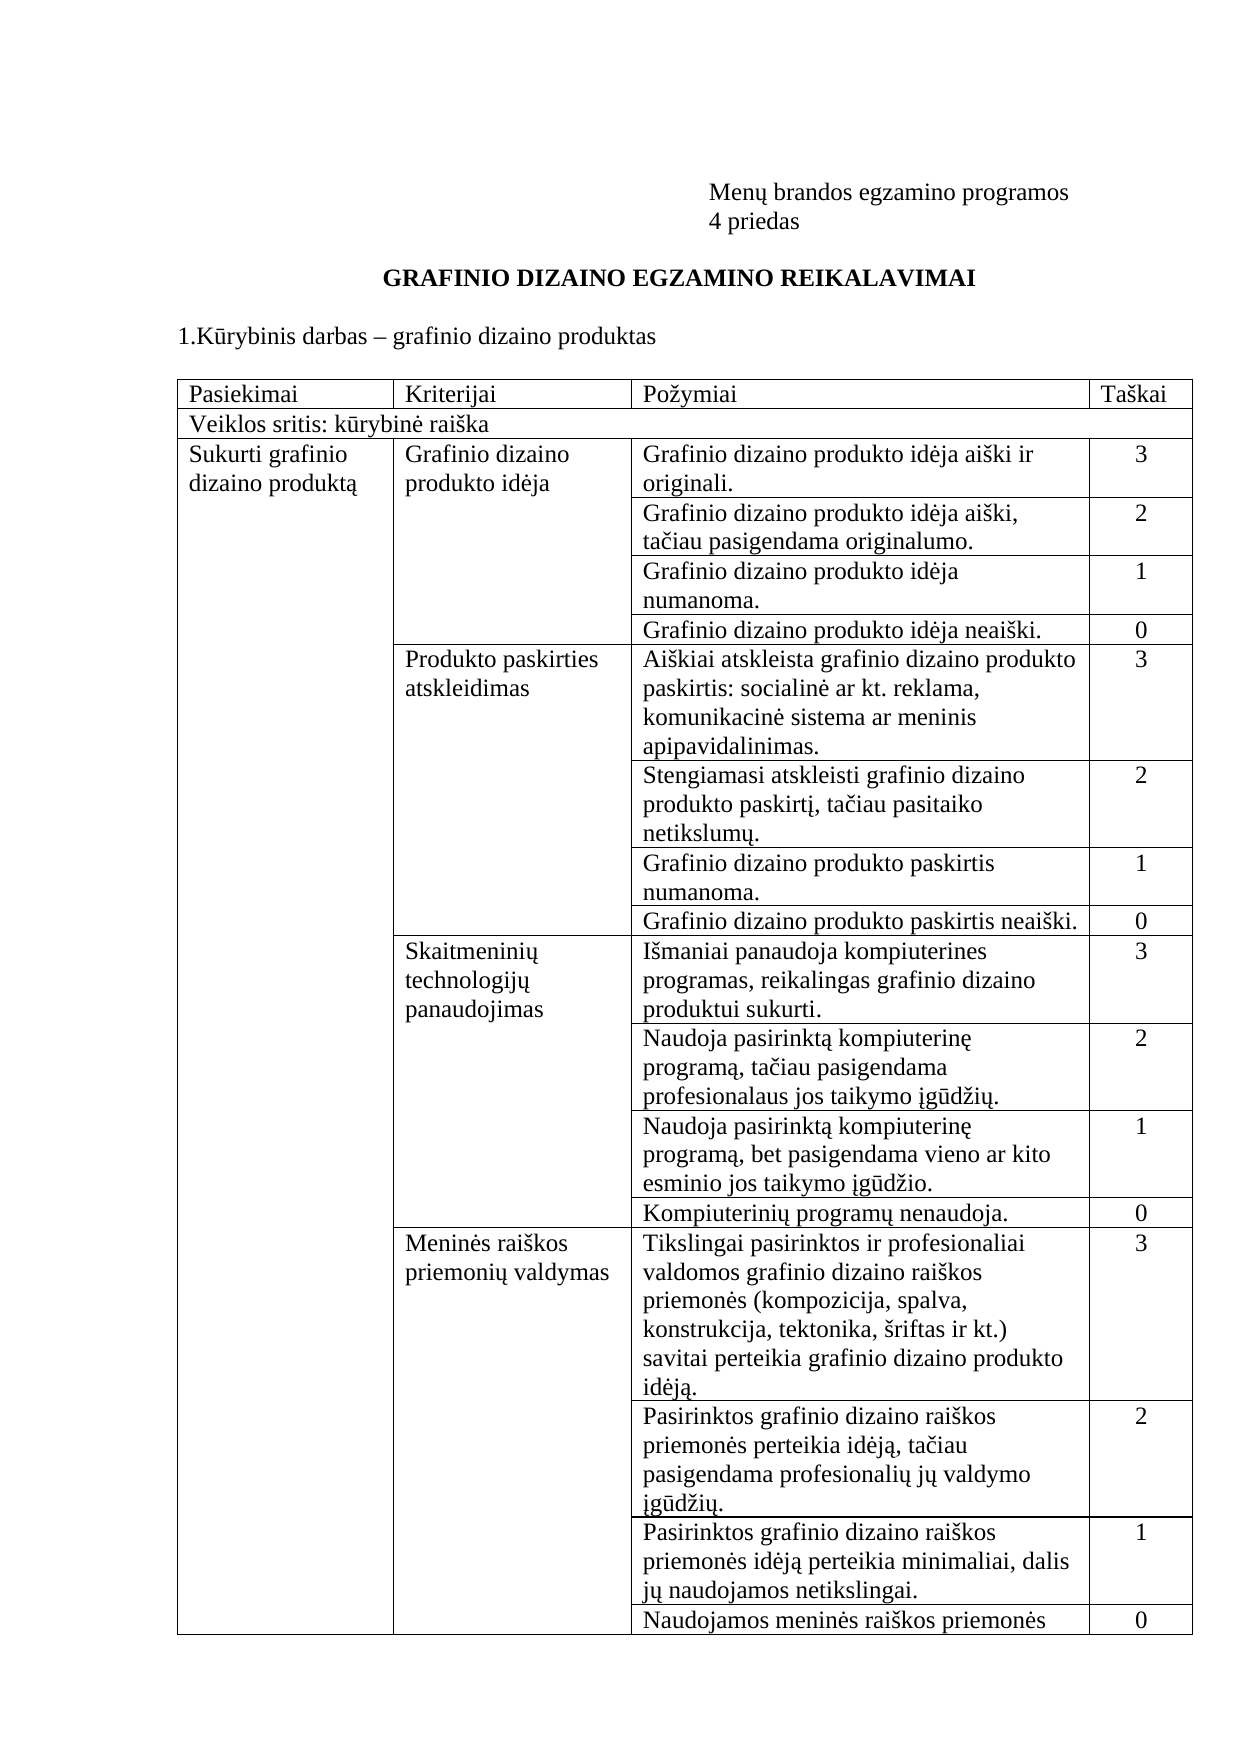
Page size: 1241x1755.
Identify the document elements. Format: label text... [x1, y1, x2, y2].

table_cell 1 [1090, 556, 1192, 614]
table_cell Skaitmeninių technologijų panaudojimas [394, 936, 631, 1227]
table_cell 2 [1090, 1024, 1192, 1110]
text Menų brandos egzamino programos [177, 177, 1181, 206]
table_cell Tikslingai pasirinktos ir profesionaliai valdomos grafinio dizaino raiškos priemonės (kompozicija, spalva, konstrukcija, tektonika, šriftas ir kt.) savitai perteikia grafinio dizaino produkto idėją. [632, 1228, 1089, 1400]
table_cell Kompiuterinių programų nenaudoja. [632, 1198, 1089, 1227]
table_header Požymiai [632, 380, 1089, 408]
table_cell 1 [1090, 1111, 1192, 1197]
table_cell 0 [1090, 615, 1192, 643]
table_cell Grafinio dizaino produkto idėja aiški ir originali. [632, 439, 1089, 497]
table_header Kriterijai [394, 380, 631, 408]
table_header Taškai [1090, 380, 1192, 408]
table_cell Stengiamasi atskleisti grafinio dizaino produkto paskirtį, tačiau pasitaiko netikslumų. [632, 761, 1089, 847]
table_cell 3 [1090, 936, 1192, 1022]
table_cell Grafinio dizaino produkto paskirtis numanoma. [632, 848, 1089, 905]
table_cell Grafinio dizaino produkto idėja [394, 439, 631, 643]
table_cell Produkto paskirties atskleidimas [394, 645, 631, 935]
table_cell 1 [1090, 1518, 1192, 1604]
table_cell 2 [1090, 761, 1192, 847]
table_cell 3 [1090, 645, 1192, 759]
table_cell Veiklos sritis: kūrybinė raiška [178, 409, 1192, 438]
table_cell 2 [1090, 1401, 1192, 1516]
table_cell Grafinio dizaino produkto paskirtis neaiški. [632, 906, 1089, 935]
table_cell Grafinio dizaino produkto idėja aiški, tačiau pasigendama originalumo. [632, 498, 1089, 555]
table_cell 1 [1090, 848, 1192, 905]
table_cell Grafinio dizaino produkto idėja neaiški. [632, 615, 1089, 643]
table_cell Sukurti grafinio dizaino produktą [178, 439, 393, 1633]
table_cell Išmaniai panaudoja kompiuterines programas, reikalingas grafinio dizaino produktui sukurti. [632, 936, 1089, 1022]
table_cell Naudoja pasirinktą kompiuterinę programą, bet pasigendama vieno ar kito esminio jos taikymo įgūdžio. [632, 1111, 1089, 1197]
table_cell Pasirinktos grafinio dizaino raiškos priemonės perteikia idėją, tačiau pasigendama profesionalių jų valdymo įgūdžių. [632, 1401, 1089, 1516]
table_cell Naudojamos meninės raiškos priemonės [632, 1605, 1089, 1633]
table_cell 2 [1090, 498, 1192, 555]
table_cell Grafinio dizaino produkto idėja numanoma. [632, 556, 1089, 614]
table_cell 3 [1090, 439, 1192, 497]
table_cell Naudoja pasirinktą kompiuterinę programą, tačiau pasigendama profesionalaus jos taikymo įgūdžių. [632, 1024, 1089, 1110]
table_cell Meninės raiškos priemonių valdymas [394, 1228, 631, 1633]
table_cell Pasirinktos grafinio dizaino raiškos priemonės idėją perteikia minimaliai, dalis jų naudojamos netikslingai. [632, 1518, 1089, 1604]
table_cell 3 [1090, 1228, 1192, 1400]
text 4 priedas [177, 206, 1181, 235]
text GRAFINIO DIZAINO EGZAMINO REIKALAVIMAI [177, 263, 1181, 292]
table_cell 0 [1090, 906, 1192, 935]
table_header Pasiekimai [178, 380, 393, 408]
table_cell Aiškiai atskleista grafinio dizaino produkto paskirtis: socialinė ar kt. reklama, komunikacinė sistema ar meninis apipavidalinimas. [632, 645, 1089, 759]
table_cell 0 [1090, 1605, 1192, 1633]
table_cell 0 [1090, 1198, 1192, 1227]
text 1.Kūrybinis darbas – grafinio dizaino produktas [177, 321, 1182, 350]
